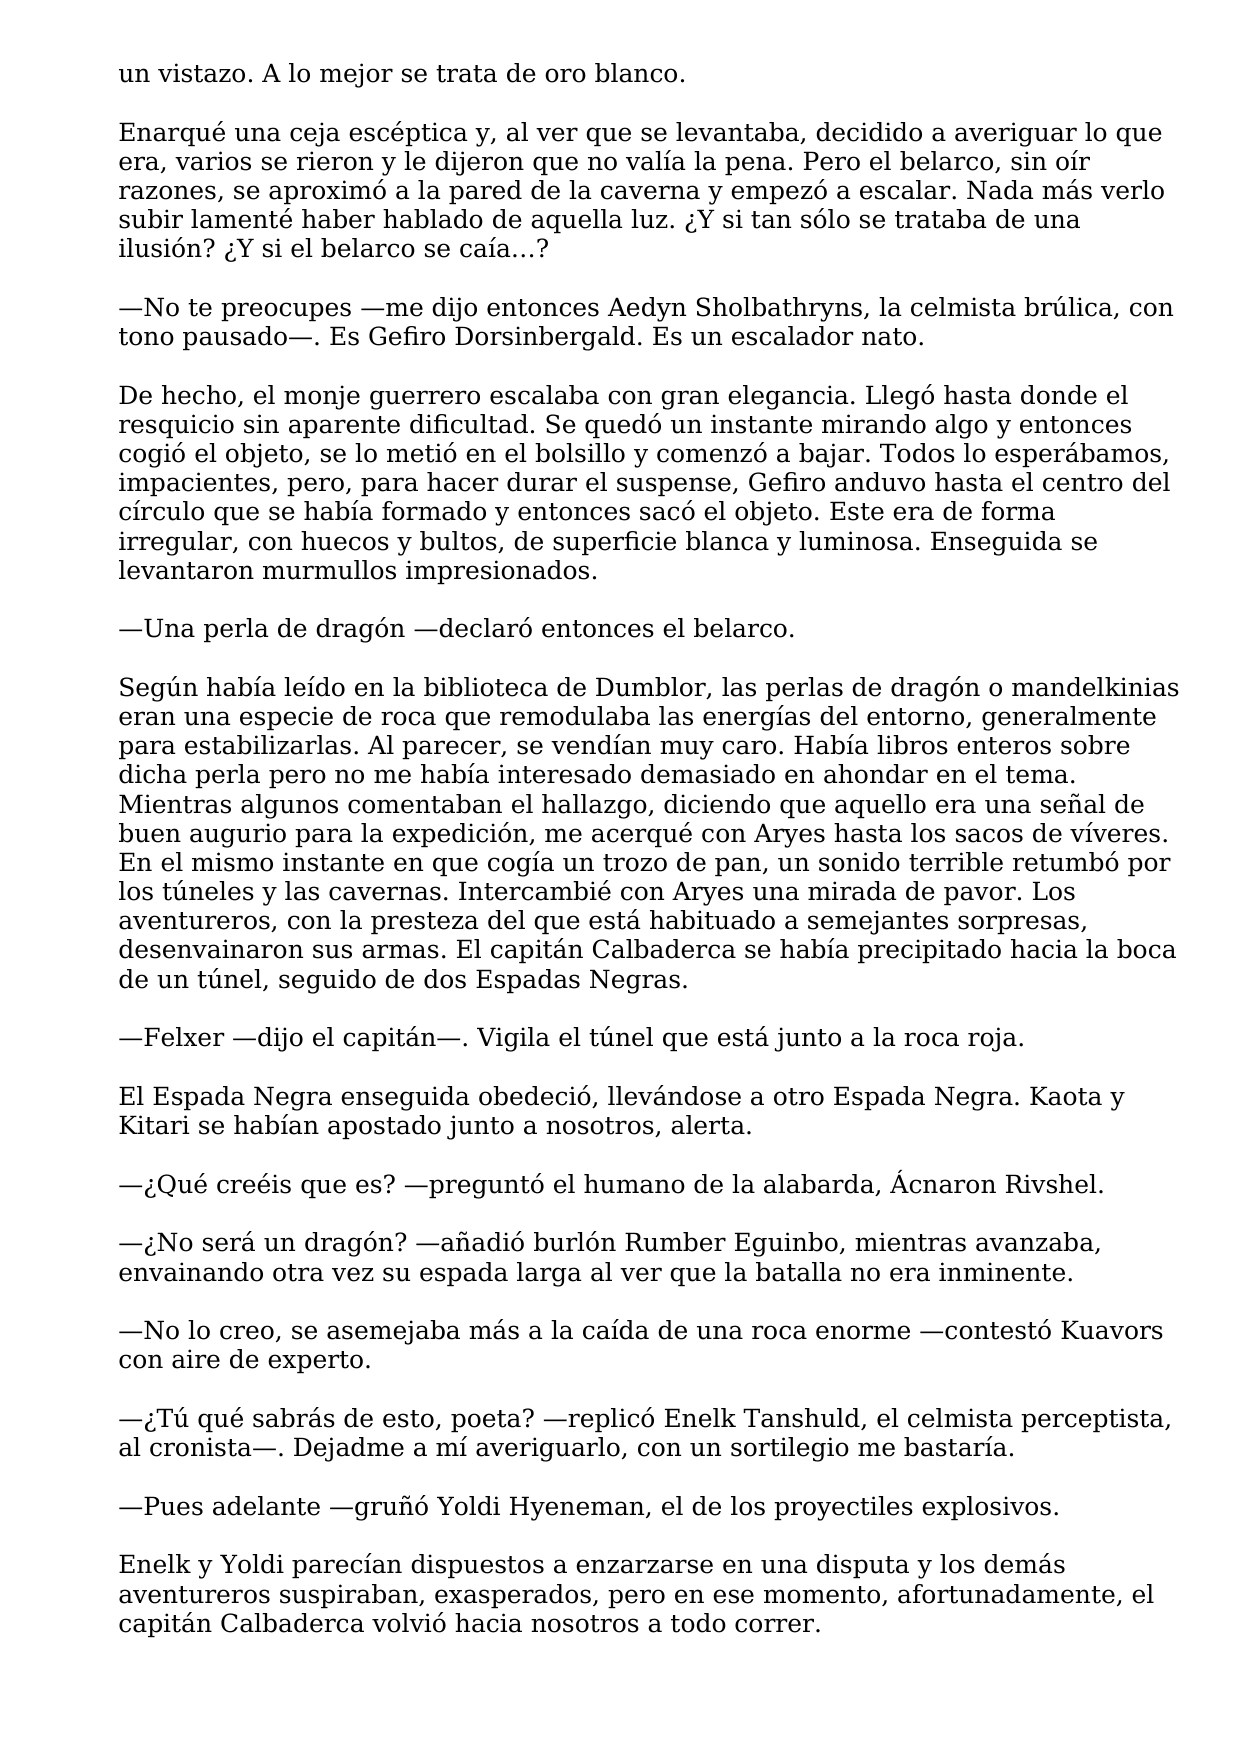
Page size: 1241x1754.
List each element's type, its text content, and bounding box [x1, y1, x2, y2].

text El Espada Negra enseguida obedeció, llevándose a otro Espada Negra. Kaota y Kitari se habían apostado junto a nosotros, alerta. [118, 1082, 1181, 1140]
text —Pues adelante —gruñó Yoldi Hyeneman, el de los proyectiles explosivos. [118, 1492, 1181, 1521]
text —¿Tú qué sabrás de esto, poeta? —replicó Enelk Tanshuld, el celmista perceptista, al cronista—. Dejadme a mí averiguarlo, con un sortilegio me bastaría. [118, 1404, 1181, 1462]
text Enelk y Yoldi parecían dispuestos a enzarzarse en una disputa y los demás aventureros suspiraban, exasperados, pero en ese momento, afortunadamente, el capitán Calbaderca volvió hacia nosotros a todo correr. [118, 1551, 1181, 1638]
text —¿No será un dragón? —añadió burlón Rumber Eguinbo, mientras avanzaba, envainando otra vez su espada larga al ver que la batalla no era inminente. [118, 1228, 1181, 1287]
text un vistazo. A lo mejor se trata de oro blanco. [118, 59, 1181, 88]
text Enarqué una ceja escéptica y, al ver que se levantaba, decidido a averiguar lo que era, varios se rieron y le dijeron que no valía la pena. Pero el belarco, sin oír razones, se aproximó a la pared de la caverna y empezó a escalar. Nada más verlo subir lamenté haber hablado de aquella luz. ¿Y si tan sólo se trataba de una ilusión? ¿Y si el belarco se caía…? [118, 118, 1181, 263]
text —Una perla de dragón —declaró entonces el belarco. [118, 614, 1181, 644]
text Según había leído en la biblioteca de Dumblor, las perlas de dragón o mandelkinias eran una especie de roca que remodulaba las energías del entorno, generalmente para estabilizarlas. Al parecer, se vendían muy caro. Había libros enteros sobre dicha perla pero no me había interesado demasiado en ahondar en el tema. Mientras algunos comentaban el hallazgo, diciendo que aquello era una señal de buen augurio para la expedición, me acerqué con Aryes hasta los sacos de víveres. En el mismo instante en que cogía un trozo de pan, un sonido terrible retumbó por los túneles y las cavernas. Intercambié con Aryes una mirada de pavor. Los aventureros, con la presteza del que está habituado a semejantes sorpresas, desenvainaron sus armas. El capitán Calbaderca se había precipitado hacia la boca de un túnel, seguido de dos Espadas Negras. [118, 673, 1181, 994]
text De hecho, el monje guerrero escalaba con gran elegancia. Llegó hasta donde el resquicio sin aparente dificultad. Se quedó un instante mirando algo y entonces cogió el objeto, se lo metió en el bolsillo y comenzó a bajar. Todos lo esperábamos, impacientes, pero, para hacer durar el suspense, Gefiro anduvo hasta el centro del círculo que se había formado y entonces sacó el objeto. Este era de forma irregular, con huecos y bultos, de superficie blanca y luminosa. Enseguida se levantaron murmullos impresionados. [118, 381, 1181, 585]
text —¿Qué creéis que es? —preguntó el humano de la alabarda, Ácnaron Rivshel. [118, 1170, 1181, 1199]
text —No lo creo, se asemejaba más a la caída de una roca enorme —contestó Kuavors con aire de experto. [118, 1316, 1181, 1375]
text —No te preocupes —me dijo entonces Aedyn Sholbathryns, la celmista brúlica, con tono pausado—. Es Gefiro Dorsinbergald. Es un escalador nato. [118, 293, 1181, 351]
text —Felxer —dijo el capitán—. Vigila el túnel que está junto a la roca roja. [118, 1023, 1181, 1053]
